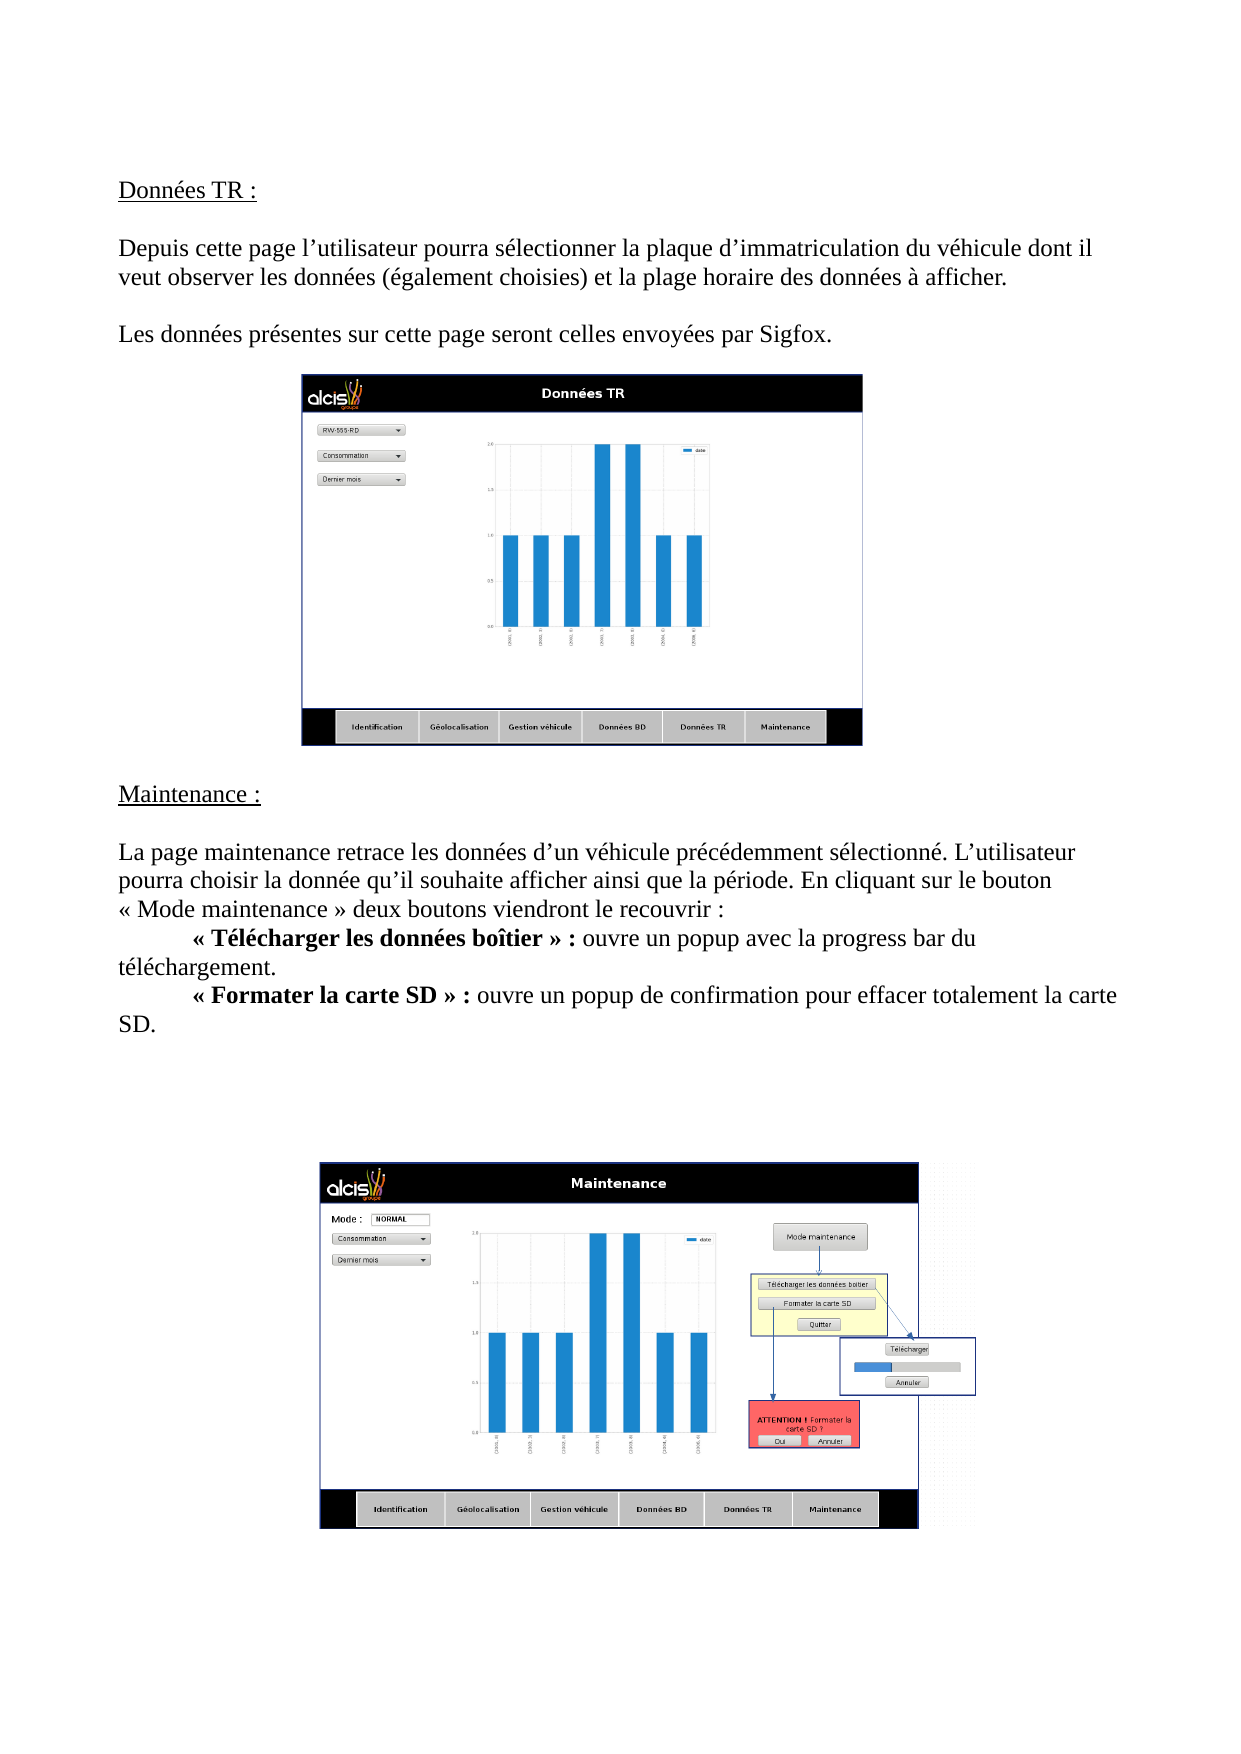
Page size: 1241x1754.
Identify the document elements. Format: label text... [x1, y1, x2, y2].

picture [301, 374, 863, 746]
text « Télécharger les données boîtier » : ouvre un popup avec la progress bar du téléchargement. [118, 923, 1122, 981]
text Maintenance : [118, 779, 1122, 808]
text La page maintenance retrace les données d’un véhicule précédemment sélectionné. L’utilisateur pourra choisir la donnée qu’il souhaite afficher ainsi que la période. En cliquant sur le bouton « Mode maintenance » deux boutons viendront le recouvrir : [118, 837, 1122, 923]
text Depuis cette page l’utilisateur pourra sélectionner la plaque d’immatriculation du véhicule dont il veut observer les données (également choisies) et la plage horaire des données à afficher. [118, 233, 1122, 291]
text Les données présentes sur cette page seront celles envoyées par Sigfox. [118, 319, 1122, 348]
text Données TR : [118, 176, 1122, 204]
picture [318, 1161, 977, 1529]
text « Formater la carte SD » : ouvre un popup de confirmation pour effacer totalement la carte SD. [118, 981, 1122, 1038]
